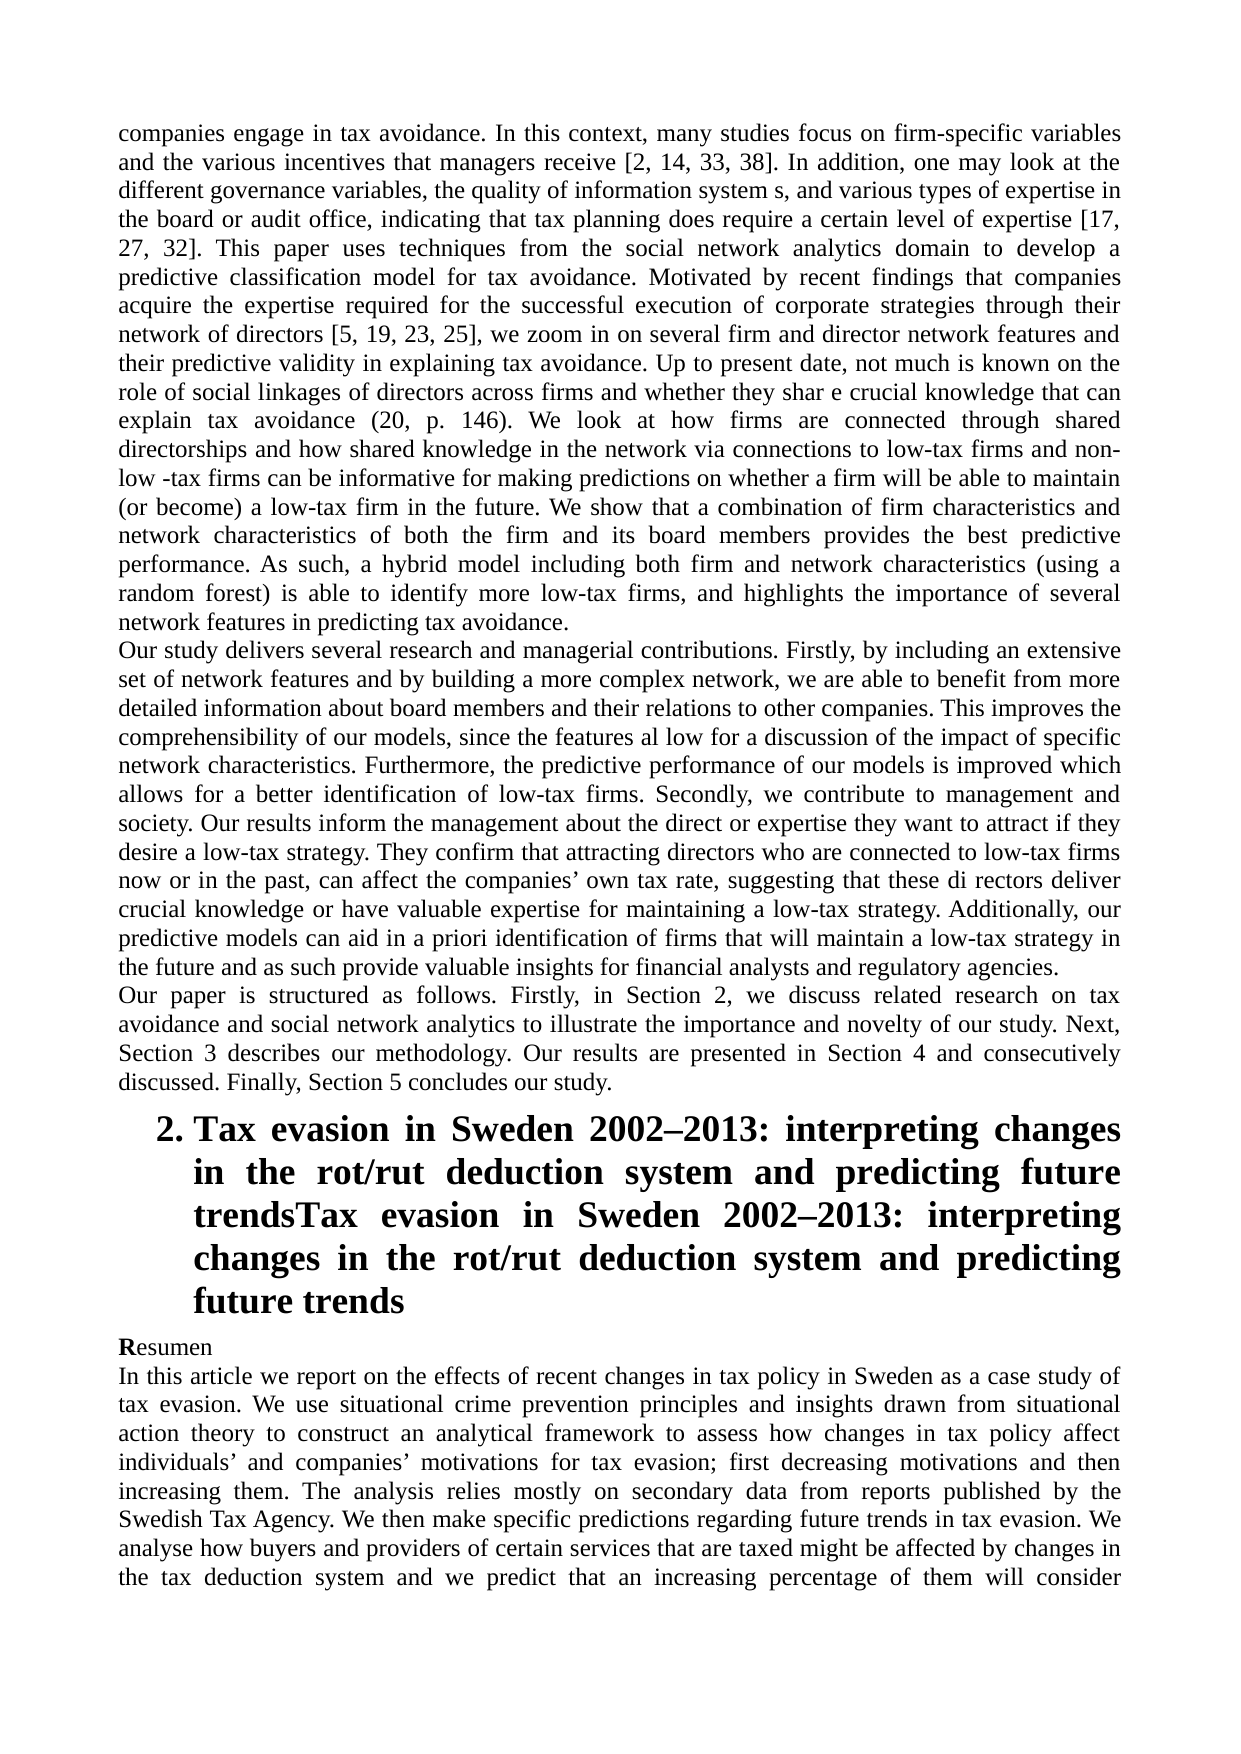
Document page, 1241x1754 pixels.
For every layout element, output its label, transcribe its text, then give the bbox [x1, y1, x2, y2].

text Our study delivers several research and managerial contributions. Firstly, by including an extensive set of network features and by building a more complex network, we are able to benefit from more detailed information about board members and their relations to other companies. This improves the comprehensibility of our models, since the features al low for a discussion of the impact of specific network characteristics. Furthermore, the predictive performance of our models is improved which allows for a better identification of low-tax firms. Secondly, we contribute to management and society. Our results inform the management about the direct or expertise they want to attract if they desire a low-tax strategy. They confirm that attracting directors who are connected to low-tax firms now or in the past, can affect the companies’ own tax rate, suggesting that these di rectors deliver crucial knowledge or have valuable expertise for maintaining a low-tax strategy. Additionally, our predictive models can aid in a priori identification of firms that will maintain a low-tax strategy in the future and as such provide valuable insights for financial analysts and regulatory agencies. [118, 636, 1122, 981]
text In this article we report on the effects of recent changes in tax policy in Sweden as a case study of tax evasion. We use situational crime prevention principles and insights drawn from situational action theory to construct an analytical framework to assess how changes in tax policy affect individuals’ and companies’ motivations for tax evasion; first decreasing motivations and then increasing them. The analysis relies mostly on secondary data from reports published by the Swedish Tax Agency. We then make specific predictions regarding future trends in tax evasion. We analyse how buyers and providers of certain services that are taxed might be affected by changes in the tax deduction system and we predict that an increasing percentage of them will consider [118, 1361, 1122, 1591]
subtitle Tax evasion in Sweden 2002–2013: interpreting changes in the rot/rut deduction system and predicting future trendsTax evasion in Sweden 2002–2013: interpreting changes in the rot/rut deduction system and predicting future trends [156, 1106, 1122, 1322]
text Our paper is structured as follows. Firstly, in Section 2, we discuss related research on tax avoidance and social network analytics to illustrate the importance and novelty of our study. Next, Section 3 describes our methodology. Our results are presented in Section 4 and consecutively discussed. Finally, Section 5 concludes our study. [118, 981, 1122, 1096]
text companies engage in tax avoidance. In this context, many studies focus on firm-specific variables and the various incentives that managers receive [2, 14, 33, 38]. In addition, one may look at the different governance variables, the quality of information system s, and various types of expertise in the board or audit office, indicating that tax planning does require a certain level of expertise [17, 27, 32]. This paper uses techniques from the social network analytics domain to develop a predictive classification model for tax avoidance. Motivated by recent findings that companies acquire the expertise required for the successful execution of corporate strategies through their network of directors [5, 19, 23, 25], we zoom in on several firm and director network features and their predictive validity in explaining tax avoidance. Up to present date, not much is known on the role of social linkages of directors across firms and whether they shar e crucial knowledge that can explain tax avoidance (20, p. 146). We look at how firms are connected through shared directorships and how shared knowledge in the network via connections to low-tax firms and non-low -tax firms can be informative for making predictions on whether a firm will be able to maintain (or become) a low-tax firm in the future. We show that a combination of firm characteristics and network characteristics of both the firm and its board members provides the best predictive performance. As such, a hybrid model including both firm and network characteristics (using a random forest) is able to identify more low-tax firms, and highlights the importance of several network features in predicting tax avoidance. [118, 118, 1122, 636]
text Resumen [118, 1332, 1122, 1361]
